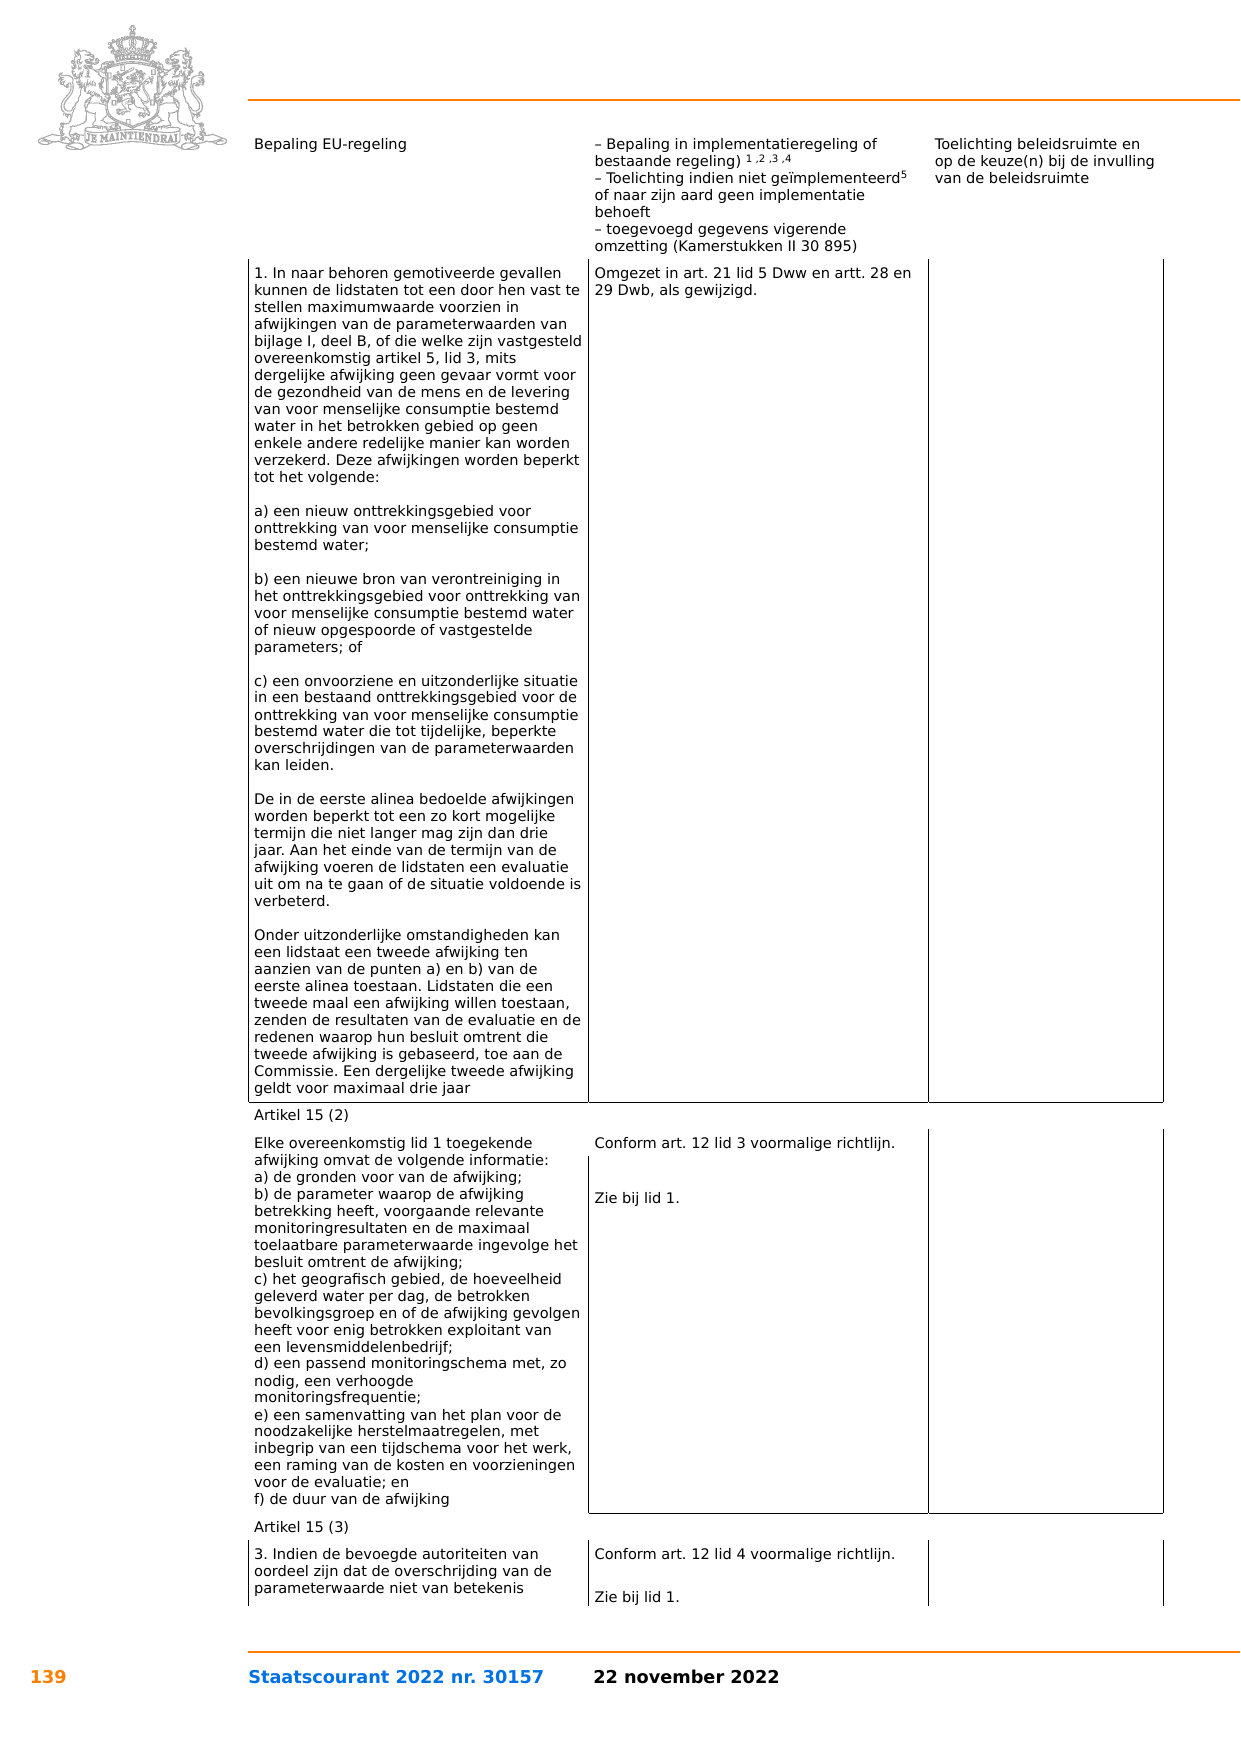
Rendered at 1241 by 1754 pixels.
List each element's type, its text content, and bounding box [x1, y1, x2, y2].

table_cell [589, 1156, 928, 1184]
table_cell [589, 1514, 928, 1540]
table_cell [929, 910, 1163, 927]
table_cell [929, 1585, 1163, 1606]
table_cell c) een onvoorziene en uitzonderlijke situatie in een bestaand onttrekkingsgebied voor de onttrekking van voor menselijke consumptie bestemd water die tot tijdelijke, beperkte overschrijdingen van de parameterwaarden kan leiden. [249, 673, 588, 774]
table_header Toelichting beleidsruimte en op de keuze(n) bij de invulling van de beleidsruimte [929, 131, 1163, 259]
table_cell [929, 791, 1163, 910]
table_cell [249, 774, 588, 791]
table_cell [589, 486, 928, 503]
table_cell [929, 503, 1163, 553]
table_cell 1. In naar behoren gemotiveerde gevallen kunnen de lidstaten tot een door hen vast te stellen maximumwaarde voorzien in afwijkingen van de parameterwaarden van bijlage I, deel B, of die welke zijn vastgesteld overeenkomstig artikel 5, lid 3, mits dergelijke afwijking geen gevaar vormt voor de gezondheid van de mens en de levering van voor menselijke consumptie bestemd water in het betrokken gebied op geen enkele andere redelijke manier kan worden verzekerd. Deze afwijkingen worden beperkt tot het volgende: [249, 260, 588, 486]
table_cell [929, 927, 1163, 1102]
picture [38, 25, 227, 150]
table_cell [249, 655, 588, 672]
table_cell [589, 1563, 928, 1585]
table_cell [589, 655, 928, 672]
table_cell Artikel 15 (3) [249, 1514, 588, 1540]
table_cell [589, 774, 928, 791]
table_cell [589, 503, 928, 553]
table_cell [589, 791, 928, 910]
table_cell Conform art. 12 lid 4 voormalige richtlijn. [589, 1541, 928, 1563]
table_cell [929, 1130, 1163, 1156]
table_cell [249, 486, 588, 503]
table_cell [929, 1514, 1163, 1540]
table_cell Elke overeenkomstig lid 1 toegekende afwijking omvat de volgende informatie: a) de gronden voor van de afwijking; b) de parameter waarop de afwijking betrekking heeft, voorgaande relevante monitoringresultaten en de maximaal toelaatbare parameterwaarde ingevolge het besluit omtrent de afwijking; c) het geografisch gebied, de hoeveelheid geleverd water per dag, de betrokken bevolkingsgroep en of de afwijking gevolgen heeft voor enig betrokken exploitant van een levensmiddelenbedrijf; d) een passend monitoringschema met, zo nodig, een verhoogde monitoringsfrequentie; e) een samenvatting van het plan voor de noodzakelijke herstelmaatregelen, met inbegrip van een tijdschema voor het werk, een raming van de kosten en voorzieningen voor de evaluatie; en f) de duur van de afwijking [249, 1130, 588, 1513]
table_cell Omgezet in art. 21 lid 5 Dww en artt. 28 en 29 Dwb, als gewijzigd. [589, 260, 928, 486]
table_cell [589, 927, 928, 1102]
table_cell [929, 673, 1163, 774]
table_cell [589, 673, 928, 774]
table_cell Zie bij lid 1. [589, 1585, 928, 1606]
table_cell [929, 554, 1163, 571]
table_cell [589, 571, 928, 655]
table_cell [929, 571, 1163, 655]
table_cell [929, 1541, 1163, 1563]
table_cell [929, 1156, 1163, 1184]
table_cell [929, 655, 1163, 672]
table_cell [589, 910, 928, 927]
table_cell [589, 554, 928, 571]
table_cell 3. Indien de bevoegde autoriteiten van oordeel zijn dat de overschrijding van de parameterwaarde niet van betekenis [249, 1541, 588, 1606]
table_cell [589, 1103, 928, 1129]
table_header – Bepaling in implementatieregeling of bestaande regeling) 1,2,3,4 – Toelichting indien niet geïmplementeerd5 of naar zijn aard geen implementatie behoeft – toegevoegd gegevens vigerende omzetting (Kamerstukken II 30 895) [589, 131, 928, 259]
table_cell [929, 1184, 1163, 1513]
table_cell [929, 1563, 1163, 1585]
table_cell b) een nieuwe bron van verontreiniging in het onttrekkingsgebied voor onttrekking van voor menselijke consumptie bestemd water of nieuw opgespoorde of vastgestelde parameters; of [249, 571, 588, 655]
table_cell De in de eerste alinea bedoelde afwijkingen worden beperkt tot een zo kort mogelijke termijn die niet langer mag zijn dan drie jaar. Aan het einde van de termijn van de afwijking voeren de lidstaten een evaluatie uit om na te gaan of de situatie voldoende is verbeterd. [249, 791, 588, 910]
table_cell [929, 260, 1163, 486]
table_cell [249, 910, 588, 927]
table_cell [929, 1103, 1163, 1129]
table_cell a) een nieuw onttrekkingsgebied voor onttrekking van voor menselijke consumptie bestemd water; [249, 503, 588, 553]
table_cell [249, 554, 588, 571]
table_header Bepaling EU-regeling [249, 131, 588, 259]
table_cell Zie bij lid 1. [589, 1184, 928, 1513]
table_cell [929, 486, 1163, 503]
table_cell Onder uitzonderlijke omstandigheden kan een lidstaat een tweede afwijking ten aanzien van de punten a) en b) van de eerste alinea toestaan. Lidstaten die een tweede maal een afwijking willen toestaan, zenden de resultaten van de evaluatie en de redenen waarop hun besluit omtrent die tweede afwijking is gebaseerd, toe aan de Commissie. Een dergelijke tweede afwijking geldt voor maximaal drie jaar [249, 927, 588, 1102]
table_cell Artikel 15 (2) [249, 1103, 588, 1129]
table_cell Conform art. 12 lid 3 voormalige richtlijn. [589, 1130, 928, 1156]
table_cell [929, 774, 1163, 791]
